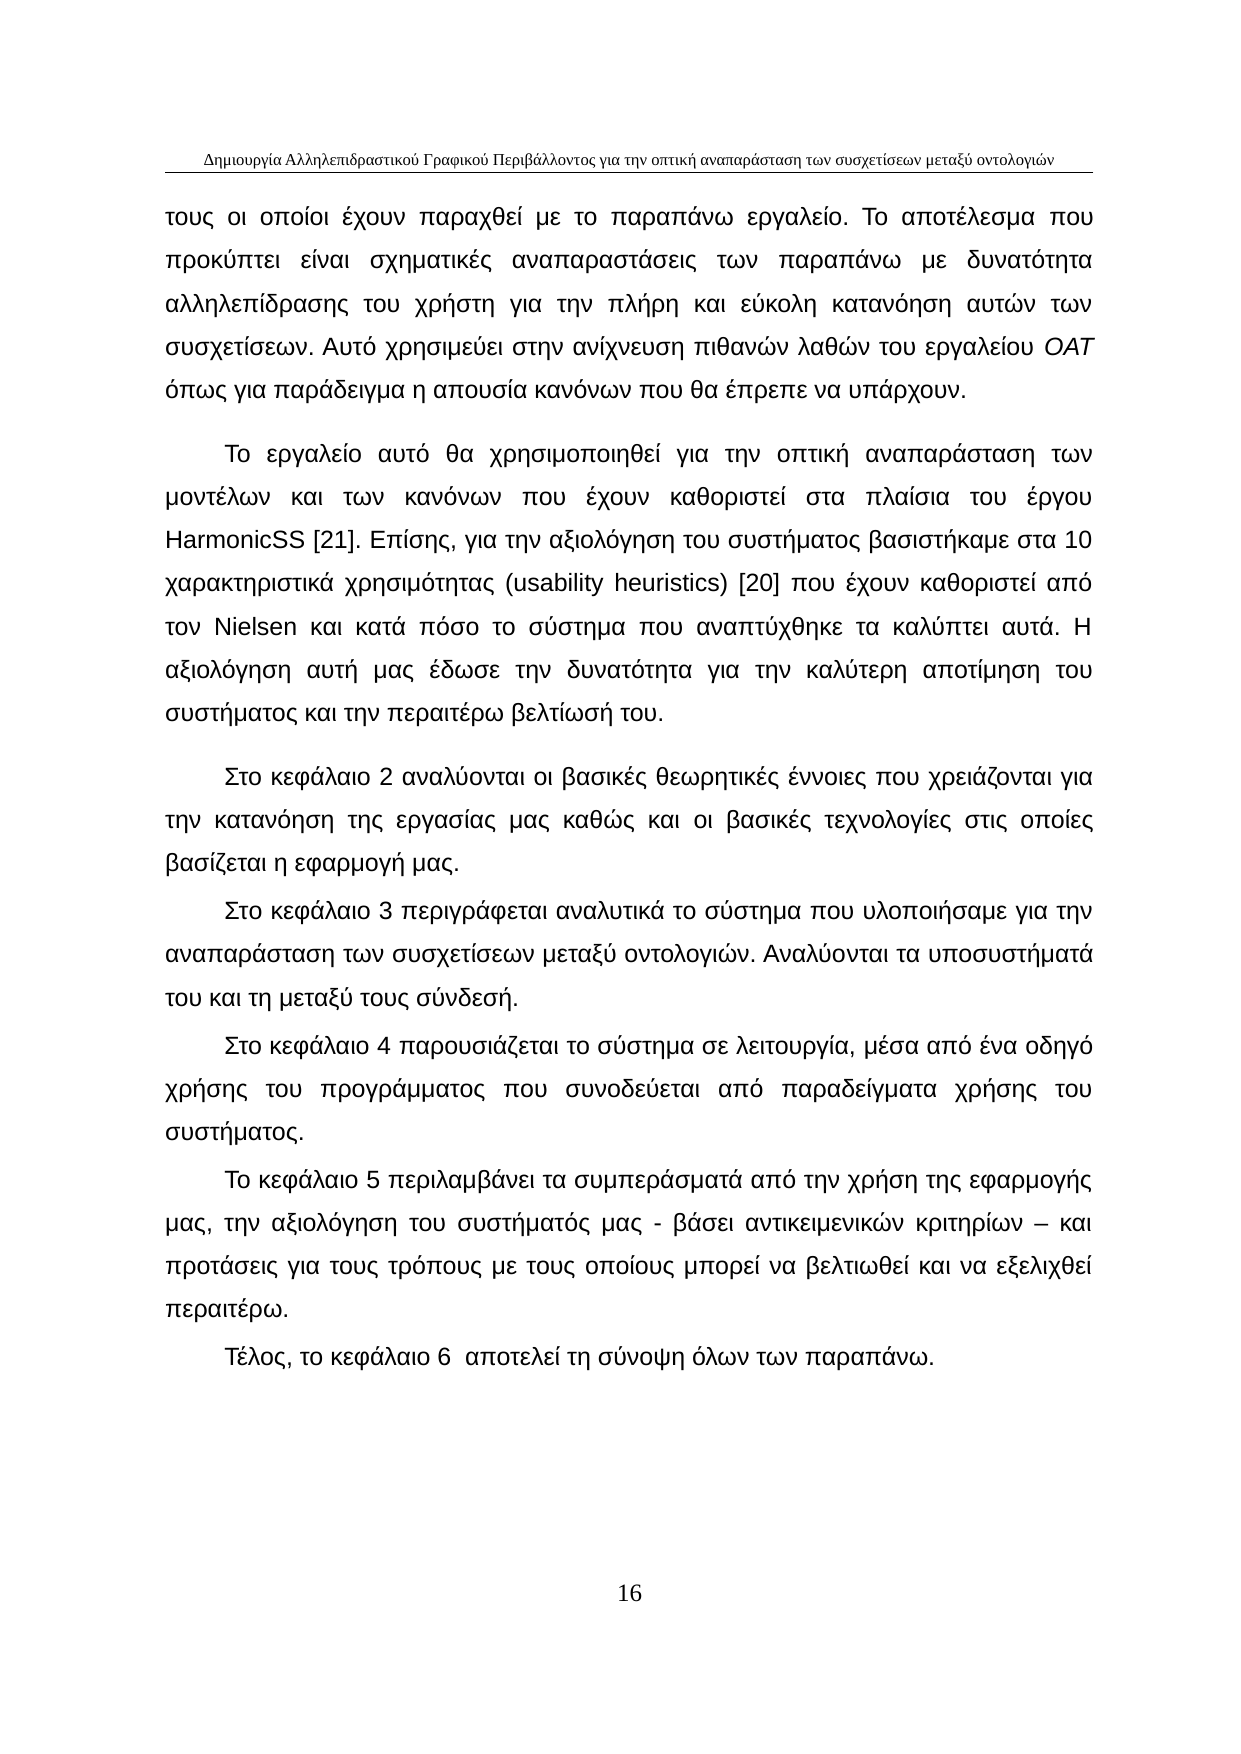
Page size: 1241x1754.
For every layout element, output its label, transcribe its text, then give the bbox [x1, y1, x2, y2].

text Στο κεφάλαιο 3 περιγράφεται αναλυτικά το σύστημα που υλοποιήσαμε για την αναπαράσταση των συσχετίσεων μεταξύ οντολογιών. Αναλύονται τα υποσυστήματά του και τη μεταξύ τους σύνδεσή. [165, 896, 1093, 1011]
text Το κεφάλαιο 5 περιλαμβάνει τα συμπεράσματά από την χρήση της εφαρμογής μας, την αξιολόγηση του συστήματός μας - βάσει αντικειμενικών κριτηρίων – και προτάσεις για τους τρόπους με τους οποίους μπορεί να βελτιωθεί και να εξελιχθεί περαιτέρω. [165, 1165, 1093, 1323]
text Τέλος, το κεφάλαιο 6 αποτελεί τη σύνοψη όλων των παραπάνω. [165, 1342, 1093, 1371]
text Στο κεφάλαιο 2 αναλύονται οι βασικές θεωρητικές έννοιες που χρειάζονται για την κατανόηση της εργασίας μας καθώς και οι βασικές τεχνολογίες στις οποίες βασίζεται η εφαρμογή μας. [165, 762, 1093, 877]
text τους οι οποίοι έχουν παραχθεί με το παραπάνω εργαλείο. Το αποτέλεσμα που προκύπτει είναι σχηματικές αναπαραστάσεις των παραπάνω με δυνατότητα αλληλεπίδρασης του χρήστη για την πλήρη και εύκολη κατανόηση αυτών των συσχετίσεων. Αυτό χρησιμεύει στην ανίχνευση πιθανών λαθών του εργαλείου OAT όπως για παράδειγμα η απουσία κανόνων που θα έπρεπε να υπάρχουν. [165, 202, 1093, 403]
text Στο κεφάλαιο 4 παρουσιάζεται το σύστημα σε λειτουργία, μέσα από ένα οδηγό χρήσης του προγράμματος που συνοδεύεται από παραδείγματα χρήσης του συστήματος. [165, 1031, 1093, 1146]
text Το εργαλείο αυτό θα χρησιμοποιηθεί για την οπτική αναπαράσταση των μοντέλων και των κανόνων που έχουν καθοριστεί στα πλαίσια του έργου HarmonicSS [21]. Επίσης, για την αξιολόγηση του συστήματος βασιστήκαμε στα 10 χαρακτηριστικά χρησιμότητας (usability heuristics) [20] που έχουν καθοριστεί από τον Nielsen και κατά πόσο το σύστημα που αναπτύχθηκε τα καλύπτει αυτά. Η αξιολόγηση αυτή μας έδωσε την δυνατότητα για την καλύτερη αποτίμηση του συστήματος και την περαιτέρω βελτίωσή του. [165, 439, 1093, 727]
